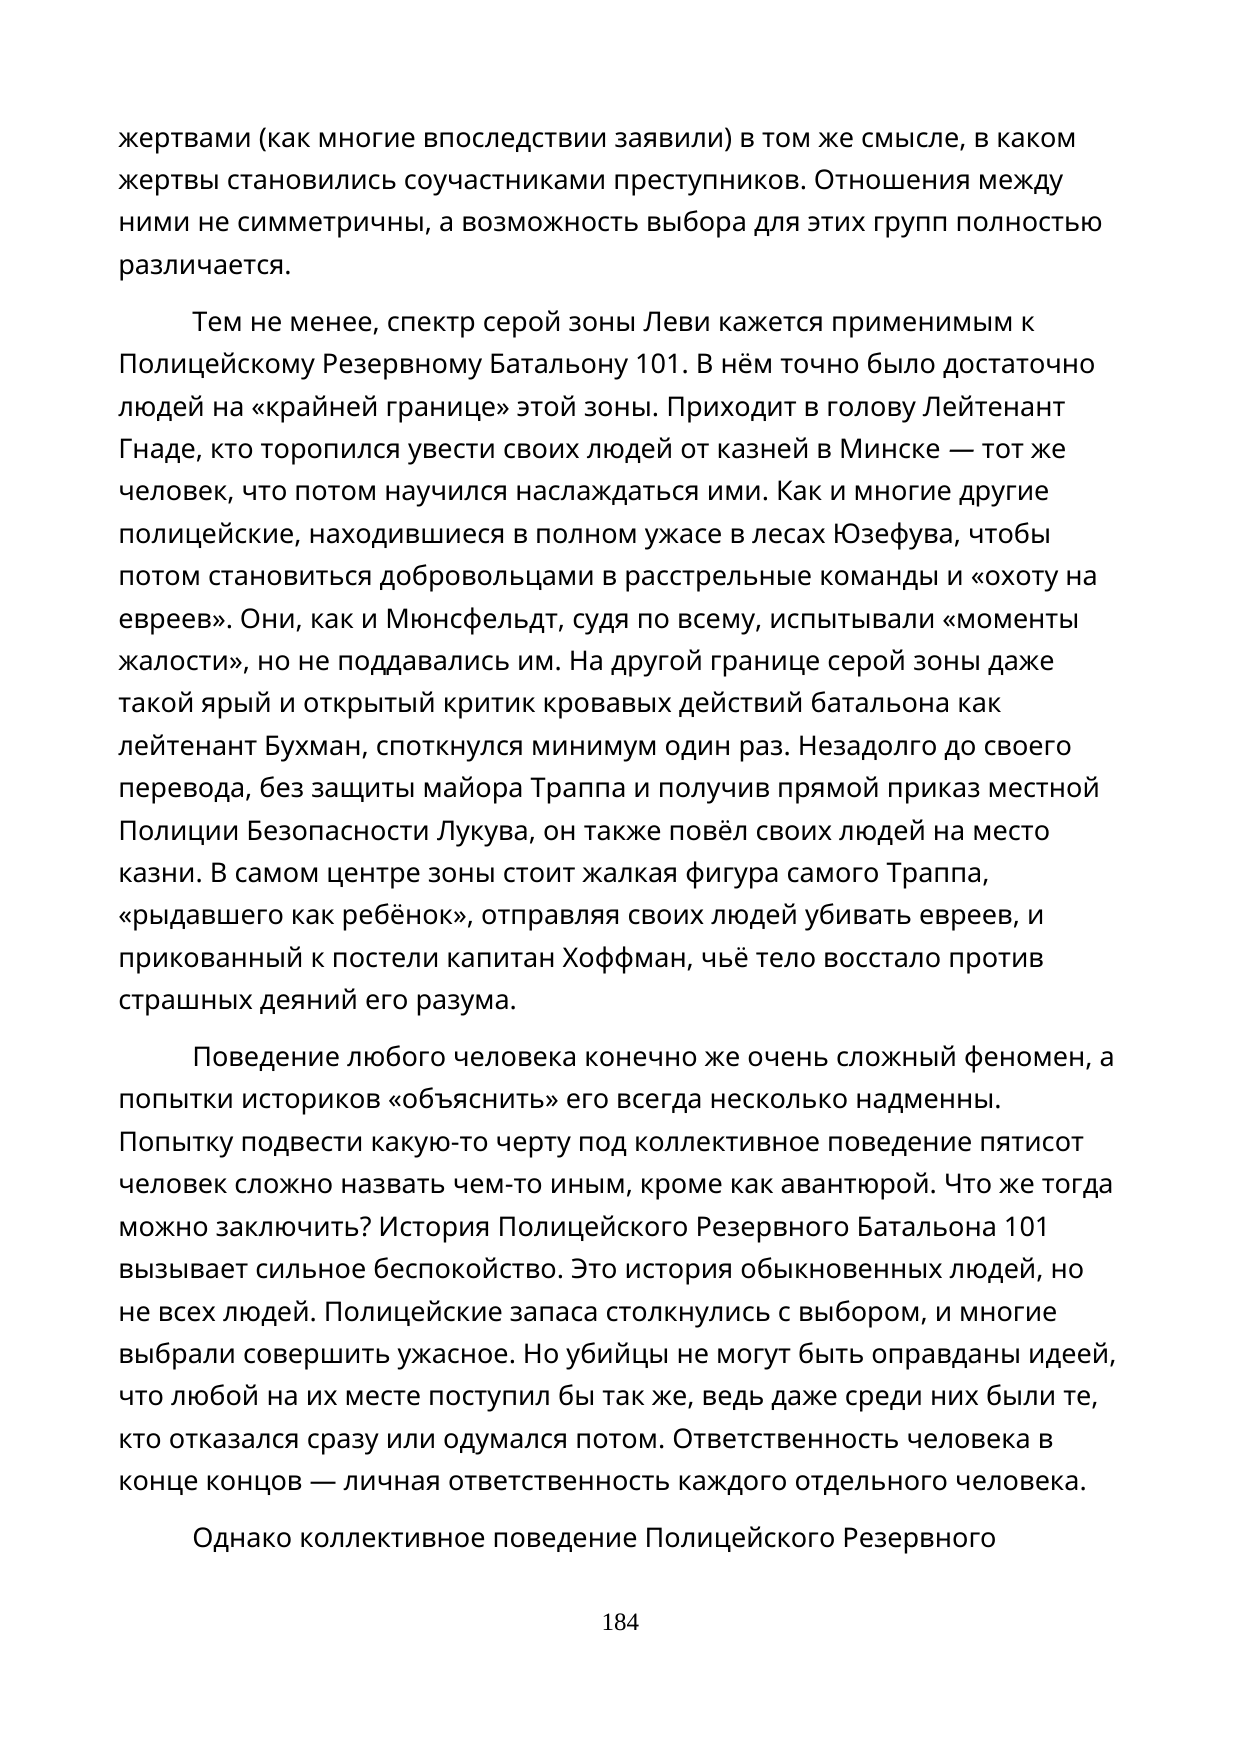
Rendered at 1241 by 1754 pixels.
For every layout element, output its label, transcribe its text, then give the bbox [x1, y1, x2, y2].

text жертвами (как многие впоследствии заявили) в том же смысле, в каком жертвы становились соучастниками преступников. Отношения между ними не симметричны, а возможность выбора для этих групп полностью различается. [118, 118, 1122, 282]
text Однако коллективное поведение Полицейского Резервного [118, 1518, 1122, 1555]
text Поведение любого человека конечно же очень сложный феномен, а попытки историков «объяснить» его всегда несколько надменны. Попытку подвести какую-то черту под коллективное поведение пятисот человек сложно назвать чем-то иным, кроме как авантюрой. Что же тогда можно заключить? История Полицейского Резервного Батальона 101 вызывает сильное беспокойство. Это история обыкновенных людей, но не всех людей. Полицейские запаса столкнулись с выбором, и многие выбрали совершить ужасное. Но убийцы не могут быть оправданы идеей, что любой на их месте поступил бы так же, ведь даже среди них были те, кто отказался сразу или одумался потом. Ответственность человека в конце концов — личная ответственность каждого отдельного человека. [118, 1038, 1122, 1498]
text Тем не менее, спектр серой зоны Леви кажется применимым к Полицейскому Резервному Батальону 101. В нём точно было достаточно людей на «крайней границе» этой зоны. Приходит в голову Лейтенант Гнаде, кто торопился увести своих людей от казней в Минске — тот же человек, что потом научился наслаждаться ими. Как и многие другие полицейские, находившиеся в полном ужасе в лесах Юзефува, чтобы потом становиться добровольцами в расстрельные команды и «охоту на евреев». Они, как и Мюнсфельдт, судя по всему, испытывали «моменты жалости», но не поддавались им. На другой границе серой зоны даже такой ярый и открытый критик кровавых действий батальона как лейтенант Бухман, споткнулся минимум один раз. Незадолго до своего перевода, без защиты майора Траппа и получив прямой приказ местной Полиции Безопасности Лукува, он также повёл своих людей на место казни. В самом центре зоны стоит жалкая фигура самого Траппа, «рыдавшего как ребёнок», отправляя своих людей убивать евреев, и прикованный к постели капитан Хоффман, чьё тело восстало против страшных деяний его разума. [118, 302, 1122, 1017]
